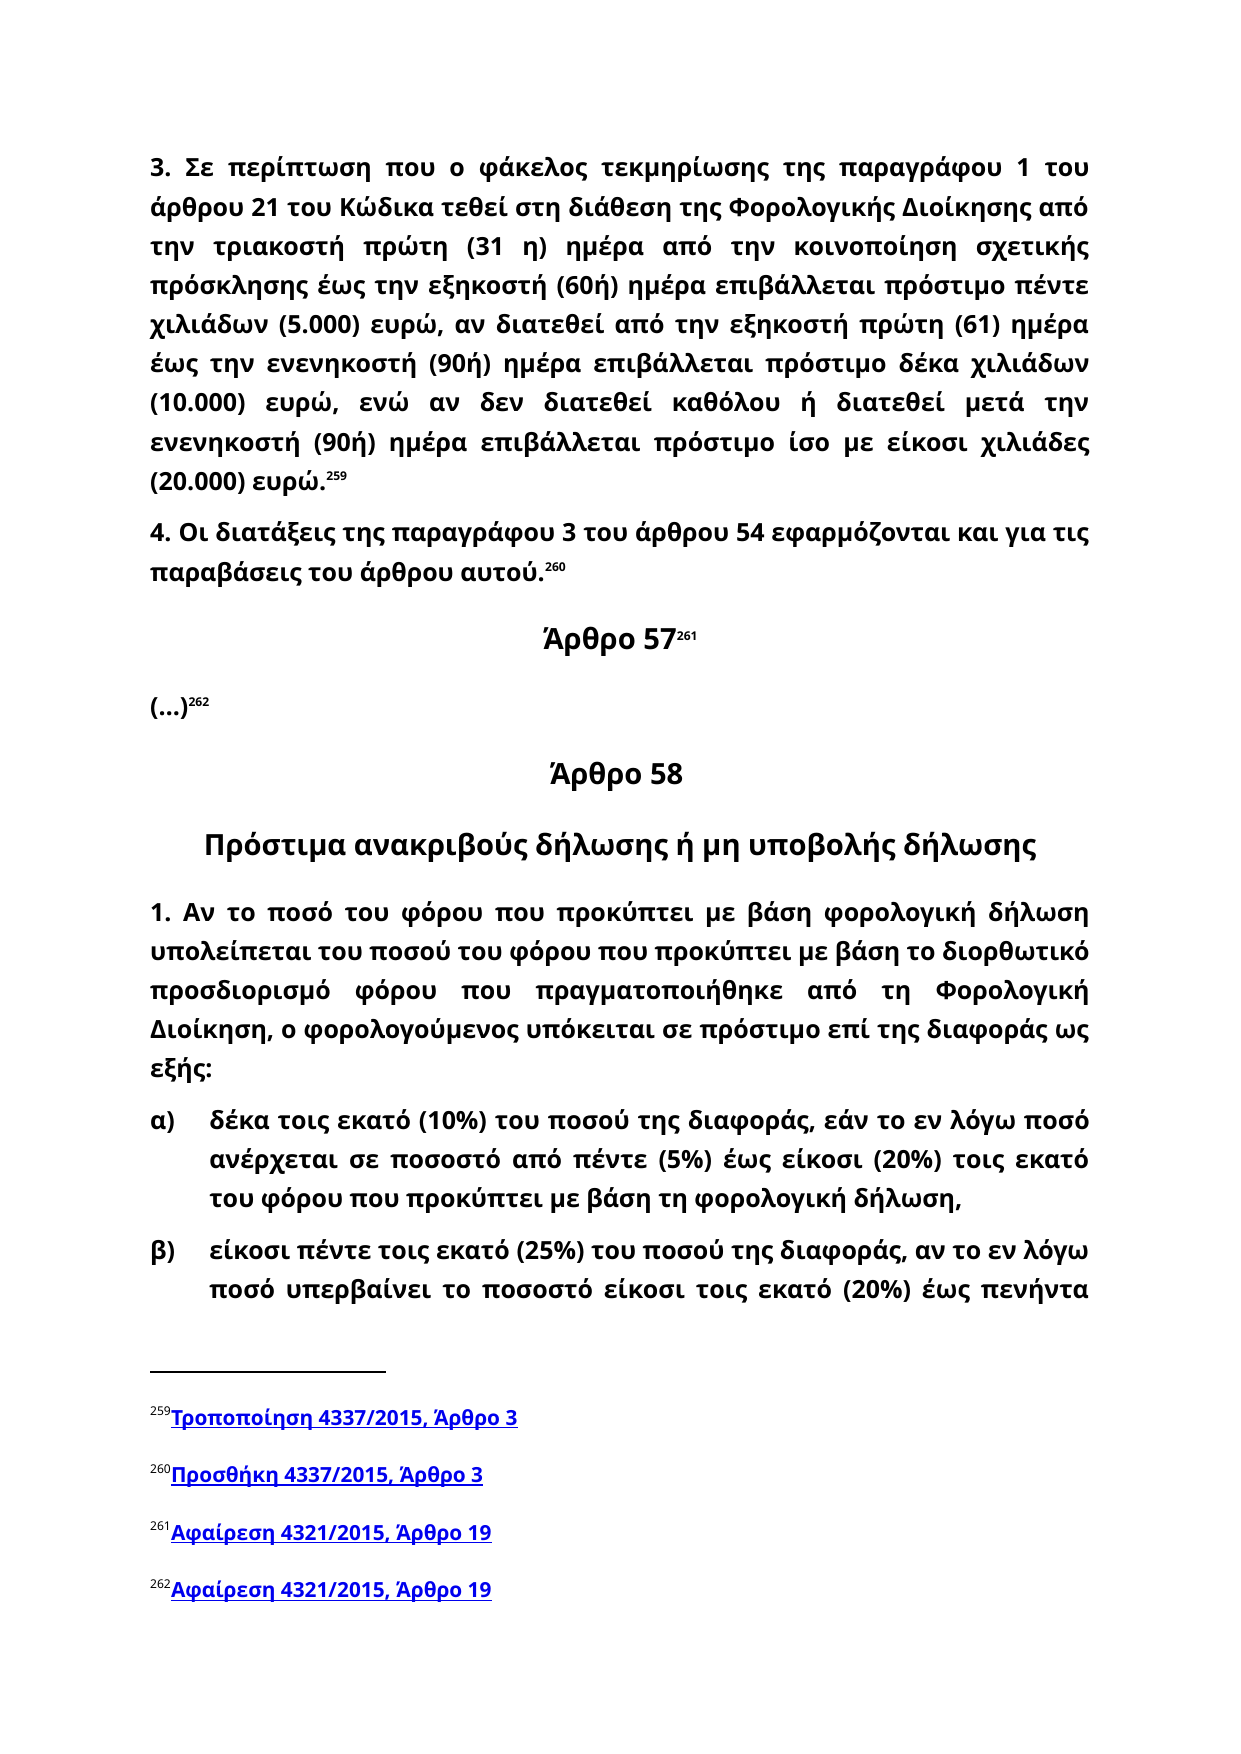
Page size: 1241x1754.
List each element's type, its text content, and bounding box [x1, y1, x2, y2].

list β) είκοσι πέντε τοις εκατό (25%) του ποσού της διαφοράς, αν το εν λόγω ποσό υπερβαίνει το ποσοστό είκοσι τοις εκατό (20%) έως πενήντα [150, 1233, 1090, 1306]
text Αφαίρεση 4321/2015, Άρθρο 19 [150, 1518, 1090, 1546]
subtitle Άρθρο 57 [150, 618, 1090, 658]
text 1. Αν το ποσό του φόρου που προκύπτει με βάση φορολογική δήλωση υπολείπεται του ποσού του φόρου που προκύπτει με βάση το διορθωτικό προσδιορισμό φόρου που πραγματοποιήθηκε από τη Φορολογική Διοίκηση, ο φορολογούμενος υπόκειται σε πρόστιμο επί της διαφοράς ως εξής: [150, 894, 1090, 1085]
text Τροποποίηση 4337/2015, Άρθρο 3 [150, 1403, 1090, 1431]
list α) δέκα τοις εκατό (10%) του ποσού της διαφοράς, εάν το εν λόγω ποσό ανέρχεται σε ποσοστό από πέντε (5%) έως είκοσι (20%) τοις εκατό του φόρου που προκύπτει με βάση τη φορολογική δήλωση, [150, 1103, 1090, 1215]
text Προσθήκη 4337/2015, Άρθρο 3 [150, 1460, 1090, 1489]
text 3. Σε περίπτωση που ο φάκελος τεκμηρίωσης της παραγράφου 1 του άρθρου 21 του Κώδικα τεθεί στη διάθεση της Φορολογικής Διοίκησης από την τριακοστή πρώτη (31 η) ημέρα από την κοινοποίηση σχετικής πρόσκλησης έως την εξηκοστή (60ή) ημέρα επιβάλλεται πρόστιμο πέντε χιλιάδων (5.000) ευρώ, αν διατεθεί από την εξηκοστή πρώτη (61) ημέρα έως την ενενηκοστή (90ή) ημέρα επιβάλλεται πρόστιμο δέκα χιλιάδων (10.000) ευρώ, ενώ αν δεν διατεθεί καθόλου ή διατεθεί μετά την ενενηκοστή (90ή) ημέρα επιβάλλεται πρόστιμο ίσο με είκοσι χιλιάδες (20.000) ευρώ. [150, 150, 1090, 497]
subtitle Πρόστιμα ανακριβούς δήλωσης ή μη υποβολής δήλωσης [150, 824, 1090, 863]
text (…) [150, 689, 1090, 723]
text Αφαίρεση 4321/2015, Άρθρο 19 [150, 1576, 1090, 1604]
subtitle Άρθρο 58 [150, 753, 1090, 793]
text 4. Οι διατάξεις της παραγράφου 3 του άρθρου 54 εφαρμόζονται και για τις παραβάσεις του άρθρου αυτού. [150, 515, 1090, 588]
